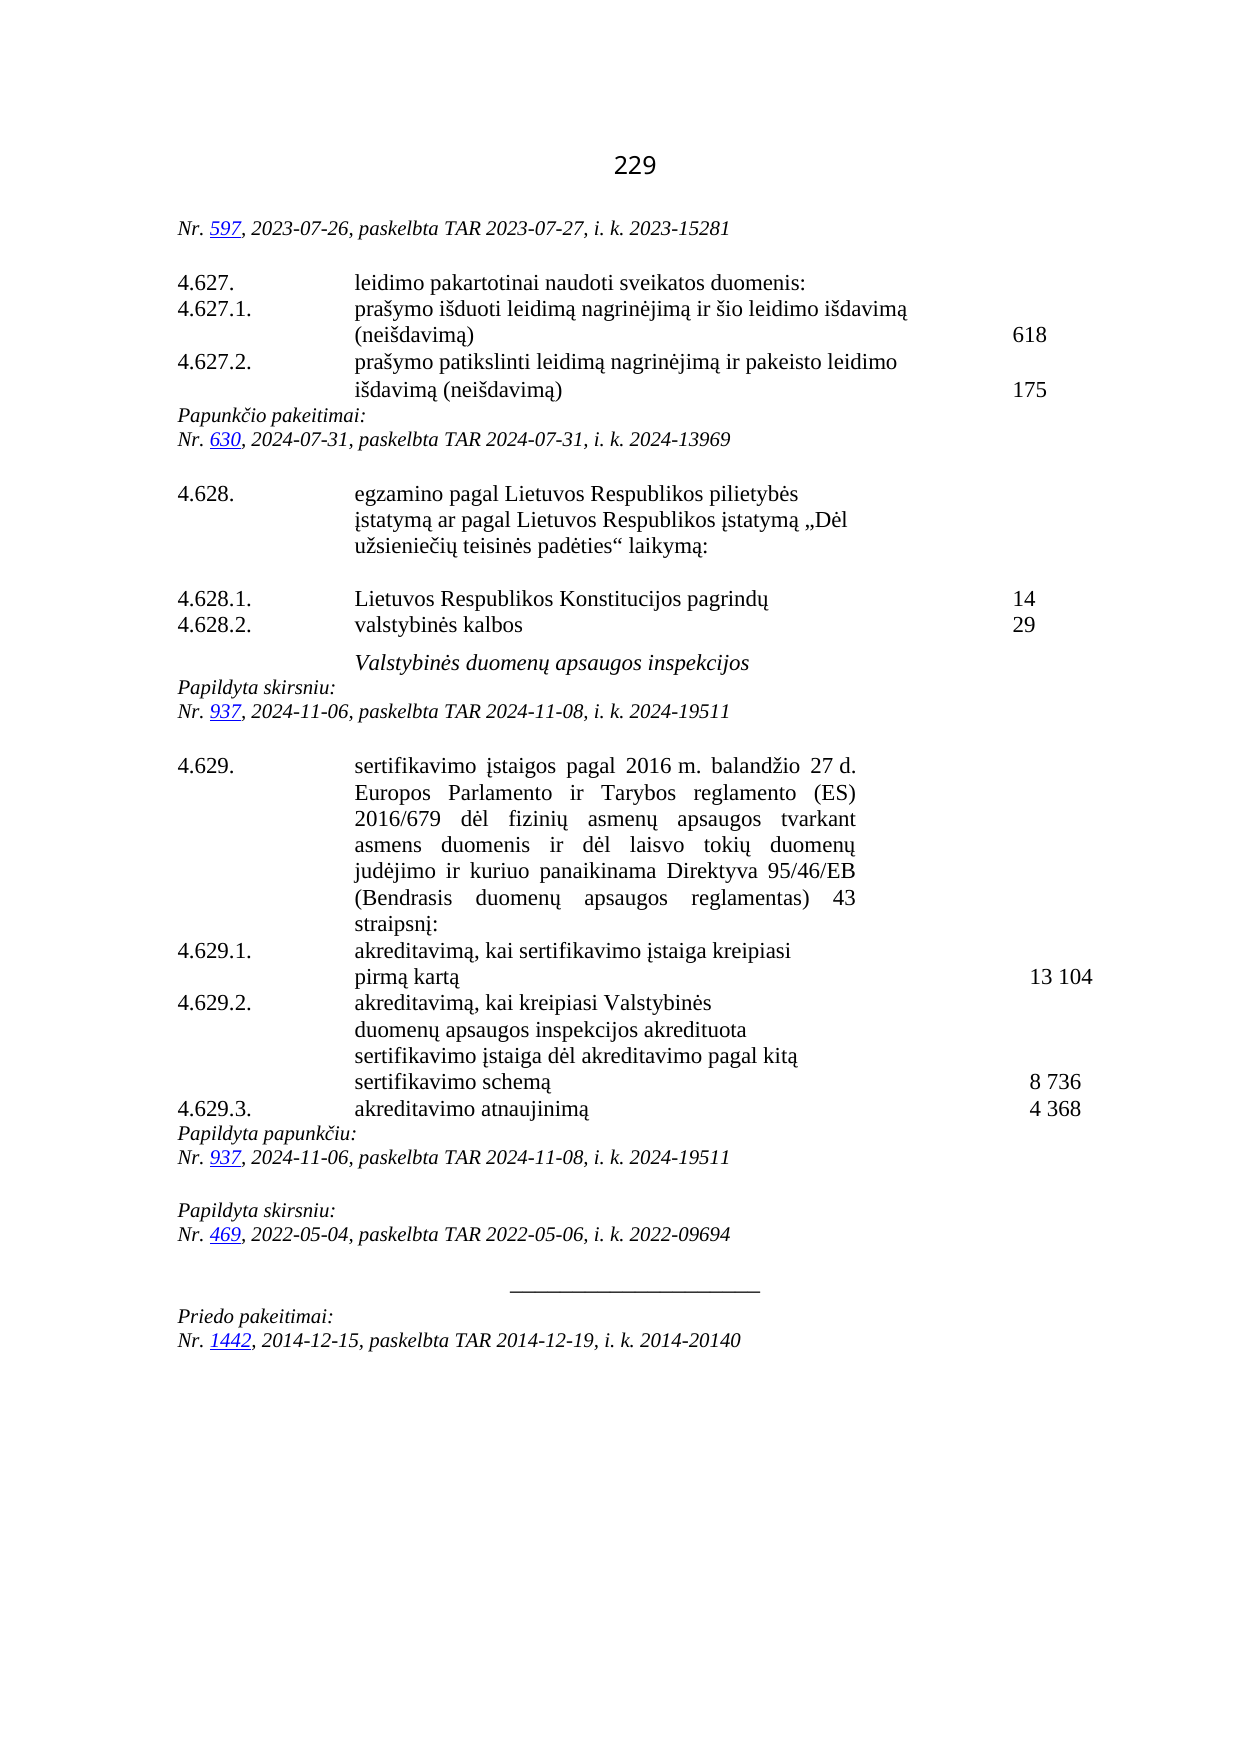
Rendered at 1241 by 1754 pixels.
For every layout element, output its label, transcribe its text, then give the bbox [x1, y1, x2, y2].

text 4.629. sertifikavimo įstaigos pagal 2016 m. balandžio 27 d. Europos Parlamento ir Tarybos reglamento (ES) 2016/679 dėl fizinių asmenų apsaugos tvarkant asmens duomenis ir dėl laisvo tokių duomenų judėjimo ir kuriuo panaikinama Direktyva 95/46/EB (Bendrasis duomenų apsaugos reglamentas) 43 straipsnį: [177, 752, 856, 937]
text Nr. 630, 2024-07-31, paskelbta TAR 2024-07-31, i. k. 2024-13969 [177, 427, 1092, 451]
text Nr. 469, 2022-05-04, paskelbta TAR 2022-05-06, i. k. 2022-09694 [177, 1222, 1092, 1246]
text Valstybinės duomenų apsaugos inspekcijos [279, 638, 1092, 675]
text –––––––––––––––––––– [177, 1275, 1092, 1304]
text (neišdavimą) 618 [177, 321, 1092, 348]
text 4.629.2. akreditavimą, kai kreipiasi Valstybinės [177, 989, 856, 1016]
text Papunkčio pakeitimai: [177, 403, 1092, 427]
text Nr. 937, 2024-11-06, paskelbta TAR 2024-11-08, i. k. 2024-19511 [177, 699, 1092, 723]
text 4.627.1. prašymo išduoti leidimą nagrinėjimą ir šio leidimo išdavimą [177, 295, 1092, 321]
text išdavimą (neišdavimą) 175 [177, 374, 1092, 403]
text 4.628.2. valstybinės kalbos 29 [177, 611, 1092, 638]
text Nr. 597, 2023-07-26, paskelbta TAR 2023-07-27, i. k. 2023-15281 [177, 216, 1092, 240]
text Papildyta papunkčiu: [177, 1121, 1092, 1145]
text sertifikavimo įstaiga dėl akreditavimo pagal kitą [354, 1042, 856, 1068]
text Nr. 937, 2024-11-06, paskelbta TAR 2024-11-08, i. k. 2024-19511 [177, 1145, 1092, 1169]
text 4.628. egzamino pagal Lietuvos Respublikos pilietybės įstatymą ar pagal Lietuvos Respublikos įstatymą „Dėl užsieniečių teisinės padėties“ laikymą: [177, 480, 856, 585]
text duomenų apsaugos inspekcijos akredituota [354, 1016, 856, 1042]
text 4.629.1. akreditavimą, kai sertifikavimo įstaiga kreipiasi [177, 937, 856, 963]
text Papildyta skirsniu: [177, 1198, 1092, 1222]
text Priedo pakeitimai: [177, 1304, 1092, 1328]
text Papildyta skirsniu: [177, 675, 1092, 699]
text Nr. 1442, 2014-12-15, paskelbta TAR 2014-12-19, i. k. 2014-20140 [177, 1328, 1092, 1352]
text sertifikavimo schemą 8 736 [354, 1068, 1092, 1095]
text pirmą kartą 13 104 [177, 963, 1092, 989]
text 4.627. leidimo pakartotinai naudoti sveikatos duomenis: [177, 269, 1092, 295]
text 4.629.3. akreditavimo atnaujinimą 4 368 [177, 1095, 1092, 1121]
text 4.628.1. Lietuvos Respublikos Konstitucijos pagrindų 14 [177, 585, 1092, 611]
text 4.627.2. prašymo patikslinti leidimą nagrinėjimą ir pakeisto leidimo [177, 348, 1092, 374]
